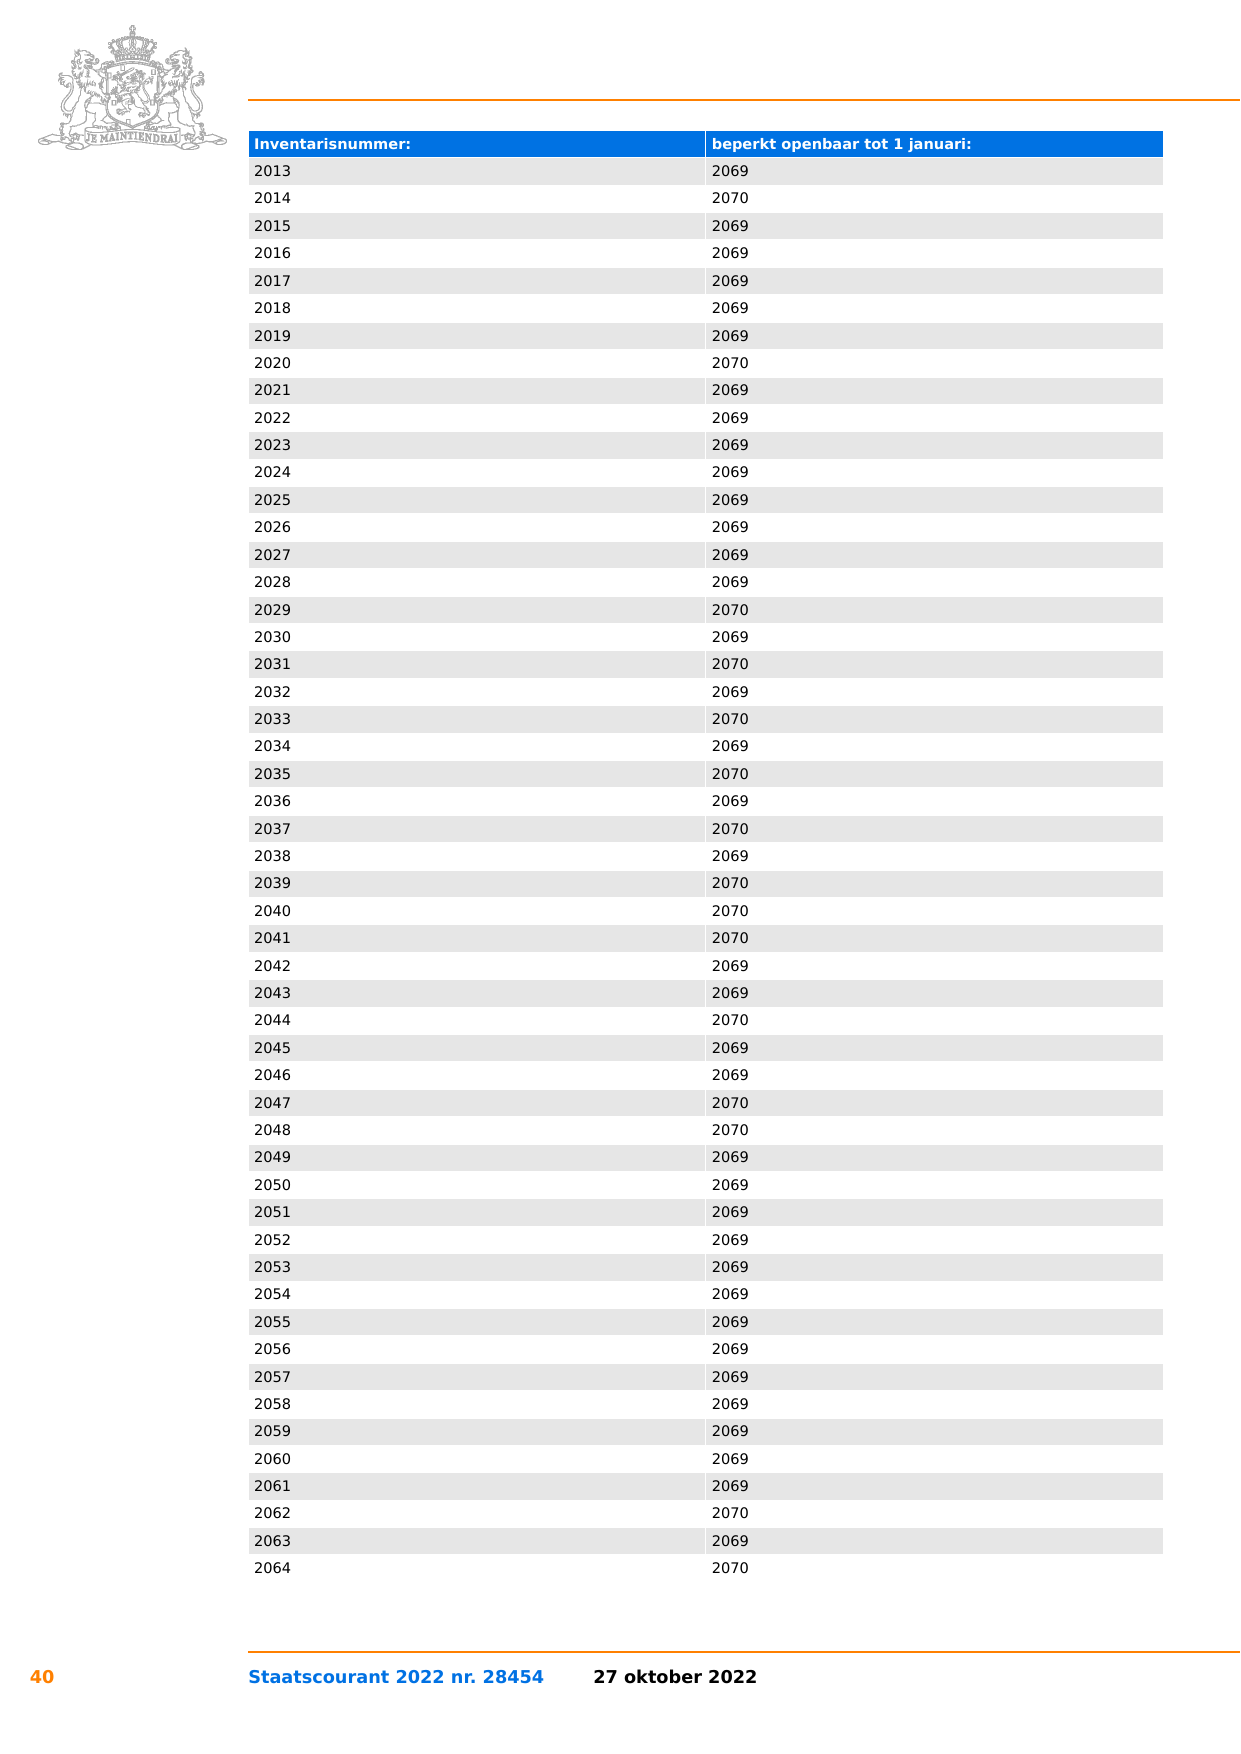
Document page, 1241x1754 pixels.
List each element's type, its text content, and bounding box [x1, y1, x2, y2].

table_cell 2069 [706, 323, 1163, 349]
table_cell 2023 [249, 432, 705, 459]
table_cell 2034 [249, 734, 705, 760]
table_cell 2042 [249, 953, 705, 979]
table_cell 2069 [706, 1391, 1163, 1417]
table_cell 2069 [706, 542, 1163, 568]
table_cell 2069 [706, 378, 1163, 404]
table_cell 2069 [706, 1528, 1163, 1554]
table_cell 2036 [249, 789, 705, 815]
table_cell 2038 [249, 843, 705, 869]
table_cell 2069 [706, 1254, 1163, 1281]
table_cell 2069 [706, 1419, 1163, 1445]
table_cell 2039 [249, 871, 705, 897]
table_cell 2069 [706, 487, 1163, 513]
table_cell 2069 [706, 980, 1163, 1007]
table_cell 2069 [706, 1473, 1163, 1500]
table_cell 2032 [249, 679, 705, 705]
table_cell 2069 [706, 624, 1163, 650]
table_cell 2041 [249, 925, 705, 952]
table_cell 2046 [249, 1063, 705, 1089]
table_cell 2049 [249, 1145, 705, 1171]
table_cell 2069 [706, 1336, 1163, 1363]
table_cell 2024 [249, 460, 705, 486]
table_cell 2069 [706, 432, 1163, 459]
table_cell 2061 [249, 1473, 705, 1500]
table_cell 2026 [249, 515, 705, 541]
table_cell 2063 [249, 1528, 705, 1554]
table_cell 2070 [706, 186, 1163, 212]
table_cell 2070 [706, 1117, 1163, 1143]
table_cell 2070 [706, 1501, 1163, 1527]
table_cell 2016 [249, 241, 705, 267]
table_cell 2069 [706, 1309, 1163, 1335]
table_cell 2014 [249, 186, 705, 212]
table_cell 2069 [706, 569, 1163, 596]
table_cell 2020 [249, 350, 705, 376]
table_cell 2057 [249, 1364, 705, 1390]
table_cell 2027 [249, 542, 705, 568]
table_cell 2070 [706, 871, 1163, 897]
table_cell 2062 [249, 1501, 705, 1527]
table_header beperkt openbaar tot 1 januari: [706, 131, 1163, 157]
table_cell 2054 [249, 1282, 705, 1308]
table_cell 2069 [706, 295, 1163, 322]
picture [38, 25, 227, 150]
table_cell 2070 [706, 761, 1163, 787]
table_cell 2069 [706, 1227, 1163, 1253]
table_cell 2070 [706, 706, 1163, 733]
table_cell 2033 [249, 706, 705, 733]
table_cell 2069 [706, 953, 1163, 979]
table_cell 2055 [249, 1309, 705, 1335]
table_cell 2069 [706, 843, 1163, 869]
table_cell 2021 [249, 378, 705, 404]
table_cell 2043 [249, 980, 705, 1007]
table_cell 2069 [706, 241, 1163, 267]
table_cell 2047 [249, 1090, 705, 1116]
table_cell 2069 [706, 158, 1163, 185]
table_cell 2045 [249, 1035, 705, 1061]
table_cell 2022 [249, 405, 705, 431]
table_cell 2070 [706, 1090, 1163, 1116]
table_cell 2069 [706, 268, 1163, 294]
table_cell 2064 [249, 1556, 705, 1582]
table_cell 2069 [706, 515, 1163, 541]
table_cell 2069 [706, 1199, 1163, 1226]
table_cell 2069 [706, 1364, 1163, 1390]
table_cell 2053 [249, 1254, 705, 1281]
table_cell 2040 [249, 898, 705, 924]
table_cell 2070 [706, 1556, 1163, 1582]
table_cell 2069 [706, 1145, 1163, 1171]
table_cell 2070 [706, 651, 1163, 678]
table_cell 2058 [249, 1391, 705, 1417]
table_cell 2059 [249, 1419, 705, 1445]
table_cell 2069 [706, 1035, 1163, 1061]
table_cell 2069 [706, 1446, 1163, 1472]
table_header Inventarisnummer: [249, 131, 705, 157]
table_cell 2044 [249, 1008, 705, 1034]
table_cell 2052 [249, 1227, 705, 1253]
table_cell 2069 [706, 213, 1163, 239]
table_cell 2050 [249, 1172, 705, 1198]
table_cell 2069 [706, 679, 1163, 705]
table_cell 2017 [249, 268, 705, 294]
table_cell 2019 [249, 323, 705, 349]
table_cell 2035 [249, 761, 705, 787]
table_cell 2070 [706, 898, 1163, 924]
table_cell 2069 [706, 734, 1163, 760]
table_cell 2070 [706, 816, 1163, 842]
table_cell 2069 [706, 789, 1163, 815]
table_cell 2069 [706, 1172, 1163, 1198]
table_cell 2069 [706, 1063, 1163, 1089]
table_cell 2030 [249, 624, 705, 650]
table_cell 2029 [249, 597, 705, 623]
table_cell 2069 [706, 1282, 1163, 1308]
table_cell 2025 [249, 487, 705, 513]
table_cell 2031 [249, 651, 705, 678]
table_cell 2056 [249, 1336, 705, 1363]
table_cell 2051 [249, 1199, 705, 1226]
table_cell 2048 [249, 1117, 705, 1143]
table_cell 2028 [249, 569, 705, 596]
table_cell 2069 [706, 405, 1163, 431]
table_cell 2037 [249, 816, 705, 842]
table_cell 2069 [706, 460, 1163, 486]
table_cell 2070 [706, 350, 1163, 376]
table_cell 2018 [249, 295, 705, 322]
table_cell 2070 [706, 597, 1163, 623]
table_cell 2070 [706, 1008, 1163, 1034]
table_cell 2013 [249, 158, 705, 185]
table_cell 2060 [249, 1446, 705, 1472]
table_cell 2070 [706, 925, 1163, 952]
table_cell 2015 [249, 213, 705, 239]
